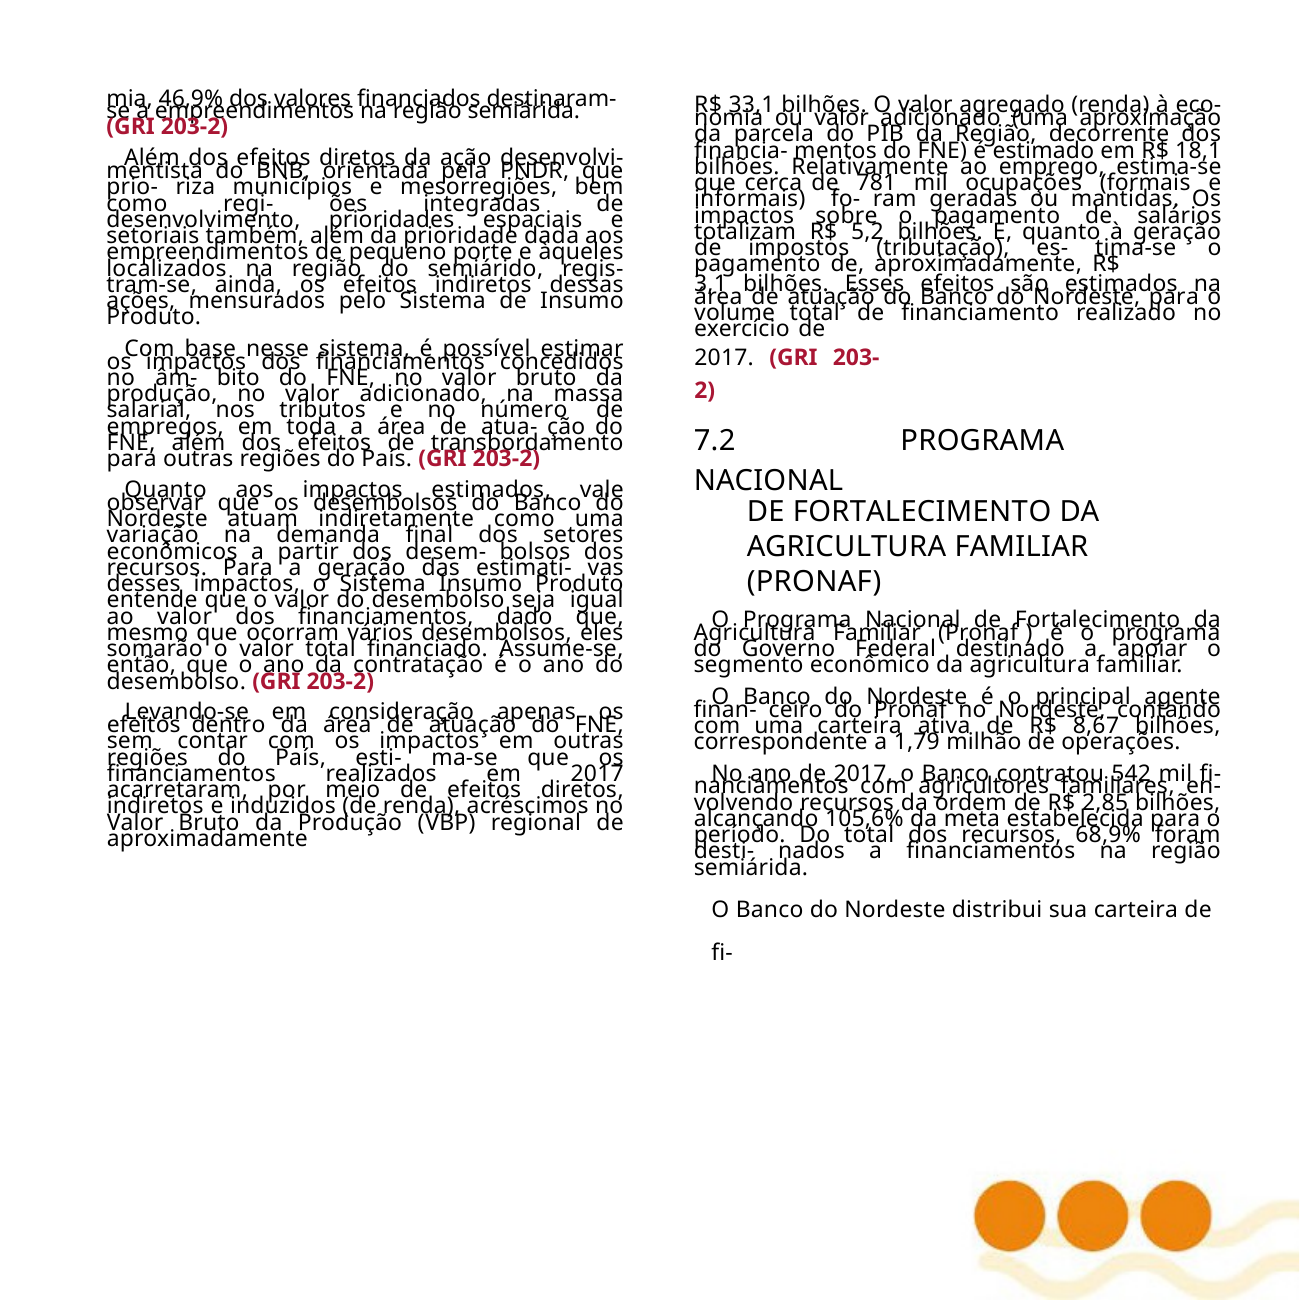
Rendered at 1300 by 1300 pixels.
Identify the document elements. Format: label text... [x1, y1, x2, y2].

text 7.2 PROGRAMA NACIONAL [693, 419, 1064, 499]
text 3,1 bilhões. Esses efeitos são estimados na área de atuação do Banco do Nordeste, para o volume total de financiamento realizado no exercício de [694, 279, 1221, 344]
text Quanto aos impactos estimados, vale observar que os desembolsos do Banco do Nordeste atuam indiretamente como uma variação na demanda final dos setores econômicos a partir dos desem- bolsos dos recursos. Para a geração das estimati- vas desses impactos, o Sistema Insumo Produto entende que o valor do desembolso seja igual ao valor dos financiamentos, dado que, mesmo que ocorram vários desembolsos, eles somarão o valor total financiado. Assume-se, então, que o ano da contratação é o ano do desembolso. (GRI 203-2) [106, 484, 623, 696]
text mia, 46,9% dos valores financiados destinaram-se a empreendimentos na região semiárida. (GRI 203-2) [106, 94, 623, 142]
text Levando-se em consideração apenas os efeitos dentro da área de atuação do FNE, sem contar com os impactos em outras regiões do País, esti- ma-se que os financiamentos realizados em 2017 acarretaram, por meio de efeitos diretos, indiretos e induzidos (de renda), acréscimos no Valor Bruto da Produção (VBP) regional de aproximadamente [107, 707, 623, 853]
text 2017. (GRI 203-2) [694, 344, 879, 409]
text O Banco do Nordeste é o principal agente finan- ceiro do Pronaf no Nordeste, contando com uma carteira ativa de R$ 8,67 bilhões, correspondente a 1,79 milhão de operações. [693, 691, 1221, 756]
text Com base nesse sistema, é possível estimar os impactos dos financiamentos concedidos no âm- bito do FNE, no valor bruto da produção, no valor adicionado, na massa salarial, nos tributos e no número de empregos, em toda a área de atua- ção do FNE, além dos efeitos de transbordamento para outras regiões do País. (GRI 203-2) [106, 343, 623, 473]
text DE FORTALECIMENTO DA [747, 499, 1222, 534]
text (PRONAF) [747, 569, 1222, 604]
text Além dos efeitos diretos da ação desenvolvi- mentista do BNB, orientada pela PNDR, que prio- riza municípios e mesorregiões, bem como regi- ões integradas de desenvolvimento, prioridades espaciais e setoriais também, além da prioridade dada aos empreendimentos de pequeno porte e àqueles localizados na região do semiárido, regis- tram-se, ainda, os efeitos indiretos dessas ações, mensurados pelo Sistema de Insumo Produto. [106, 153, 623, 331]
text R$ 33,1 bilhões. O valor agregado (renda) à eco- nomia ou valor adicionado (uma aproximação da parcela do PIB da Região, decorrente dos financia- mentos do FNE) é estimado em R$ 18,1 bilhões. Relativamente ao emprego, estima-se que cerca de 781 mil ocupações (formais e informais) fo- ram geradas ou mantidas. Os impactos sobre o pagamento de salários totalizam R$ 5,2 bilhões. E, quanto à geração de impostos (tributação), es- tima-se o pagamento de, aproximadamente, R$ [694, 100, 1221, 279]
text O Banco do Nordeste distribui sua carteira de fi- [711, 882, 1222, 968]
text No ano de 2017, o Banco contratou 542 mil fi- nanciamentos com agricultores familiares, en- volvendo recursos da ordem de R$ 2,85 bilhões, alcançando 105,6% da meta estabelecida para o período. Do total dos recursos, 68,9% foram desti- nados a financiamentos na região semiárida. [693, 768, 1221, 882]
text AGRICULTURA FAMILIAR [747, 534, 1222, 569]
picture [0, 0, 1300, 1300]
text O Programa Nacional de Fortalecimento da Agricultura Familiar (Pronaf ) é o programa do Governo Federal destinado a apoiar o segmento econômico da agricultura familiar. [693, 614, 1221, 679]
